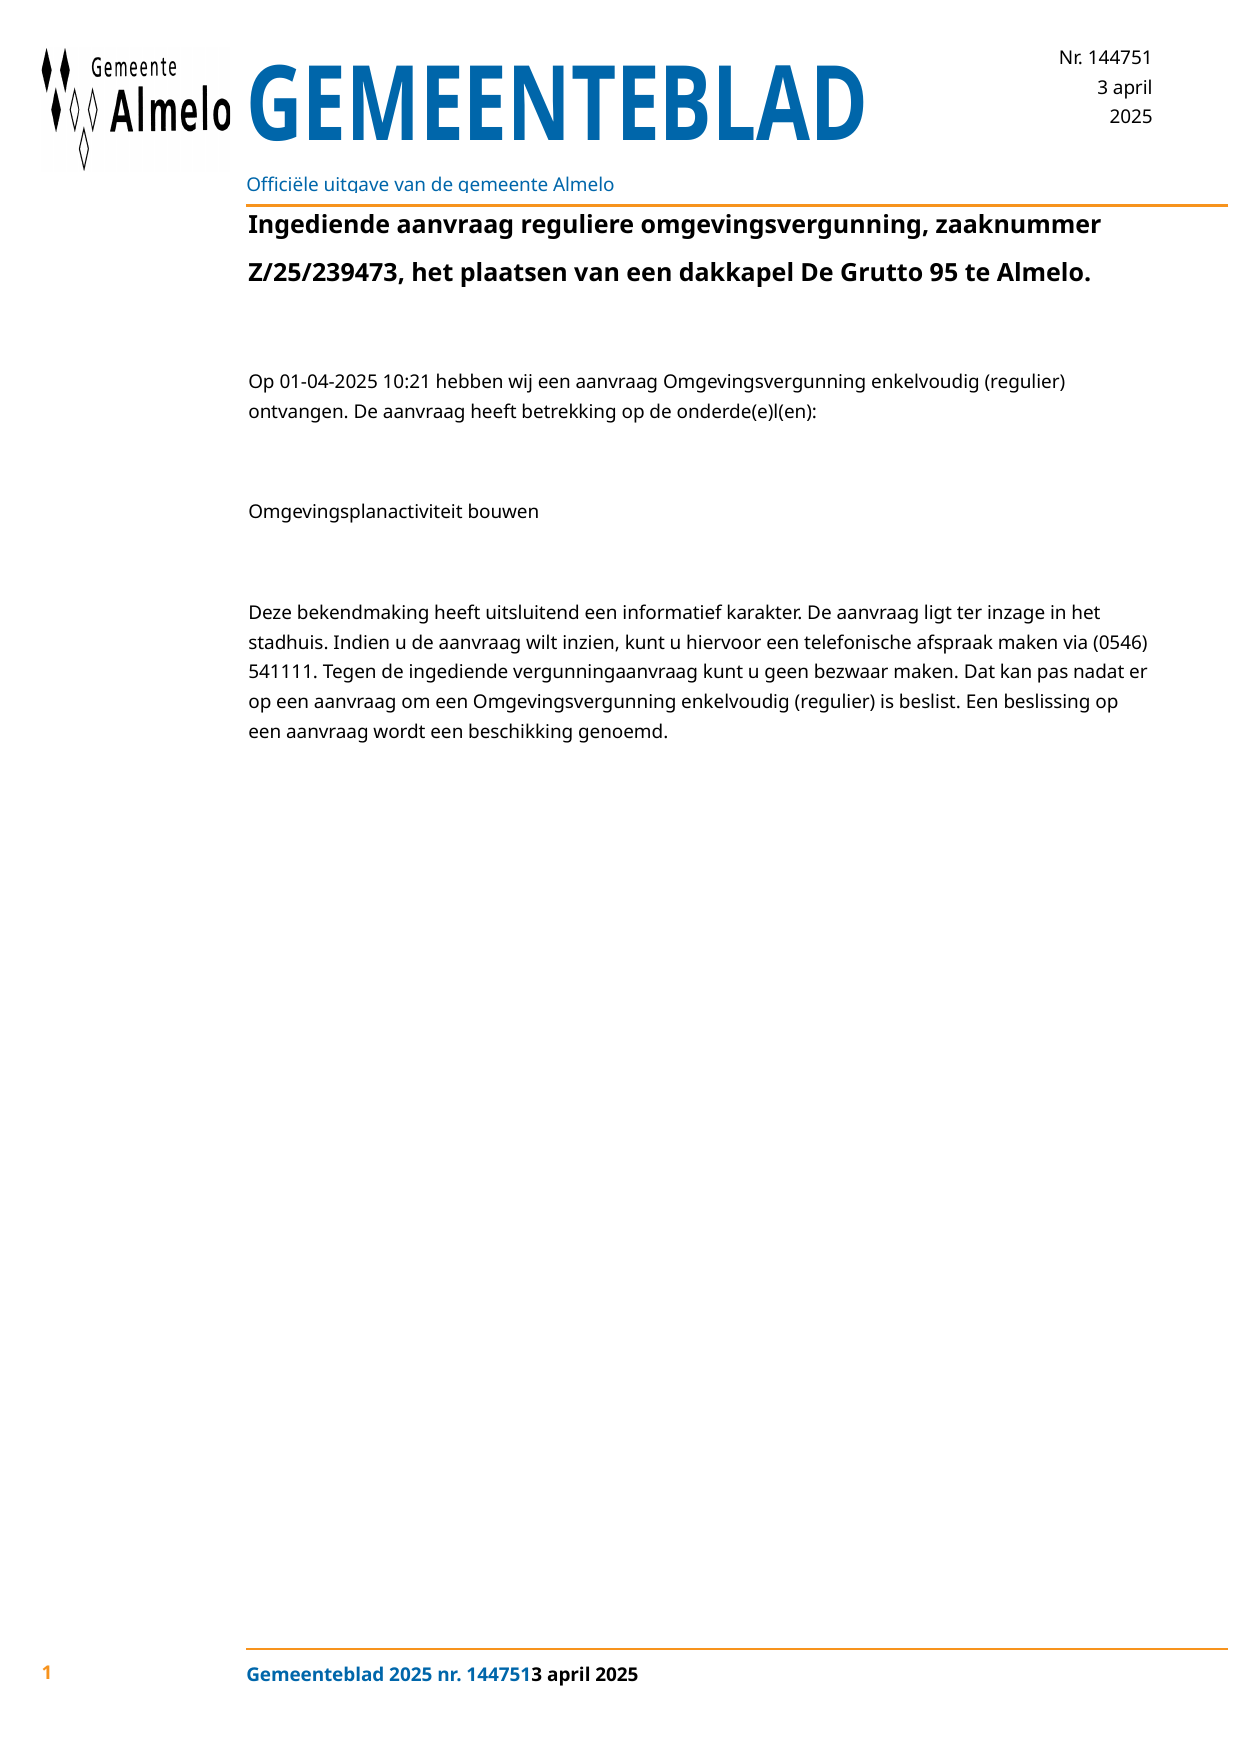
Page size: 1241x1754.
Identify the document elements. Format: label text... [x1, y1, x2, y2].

text Op 01-04-2025 10:21 hebben wij een aanvraag Omgevingsvergunning enkelvoudig (regulier) ontvangen. De aanvraag heeft betrekking op de onderde(e)l(en): [248, 368, 1152, 424]
picture [41, 47, 231, 172]
text Ingediende aanvraag reguliere omgevingsvergunning, zaaknummer Z/25/239473, het plaatsen van een dakkapel De Grutto 95 te Almelo. [248, 207, 1152, 288]
text Omgevingsplanactiviteit bouwen [248, 499, 1152, 524]
text Deze bekendmaking heeft uitsluitend een informatief karakter. De aanvraag ligt ter inzage in het stadhuis. Indien u de aanvraag wilt inzien, kunt u hiervoor een telefonische afspraak maken via (0546) 541111. Tegen de ingediende vergunningaanvraag kunt u geen bezwaar maken. Dat kan pas nadat er op een aanvraag om een Omgevingsvergunning enkelvoudig (regulier) is beslist. Een beslissing op een aanvraag wordt een beschikking genoemd. [248, 599, 1152, 744]
